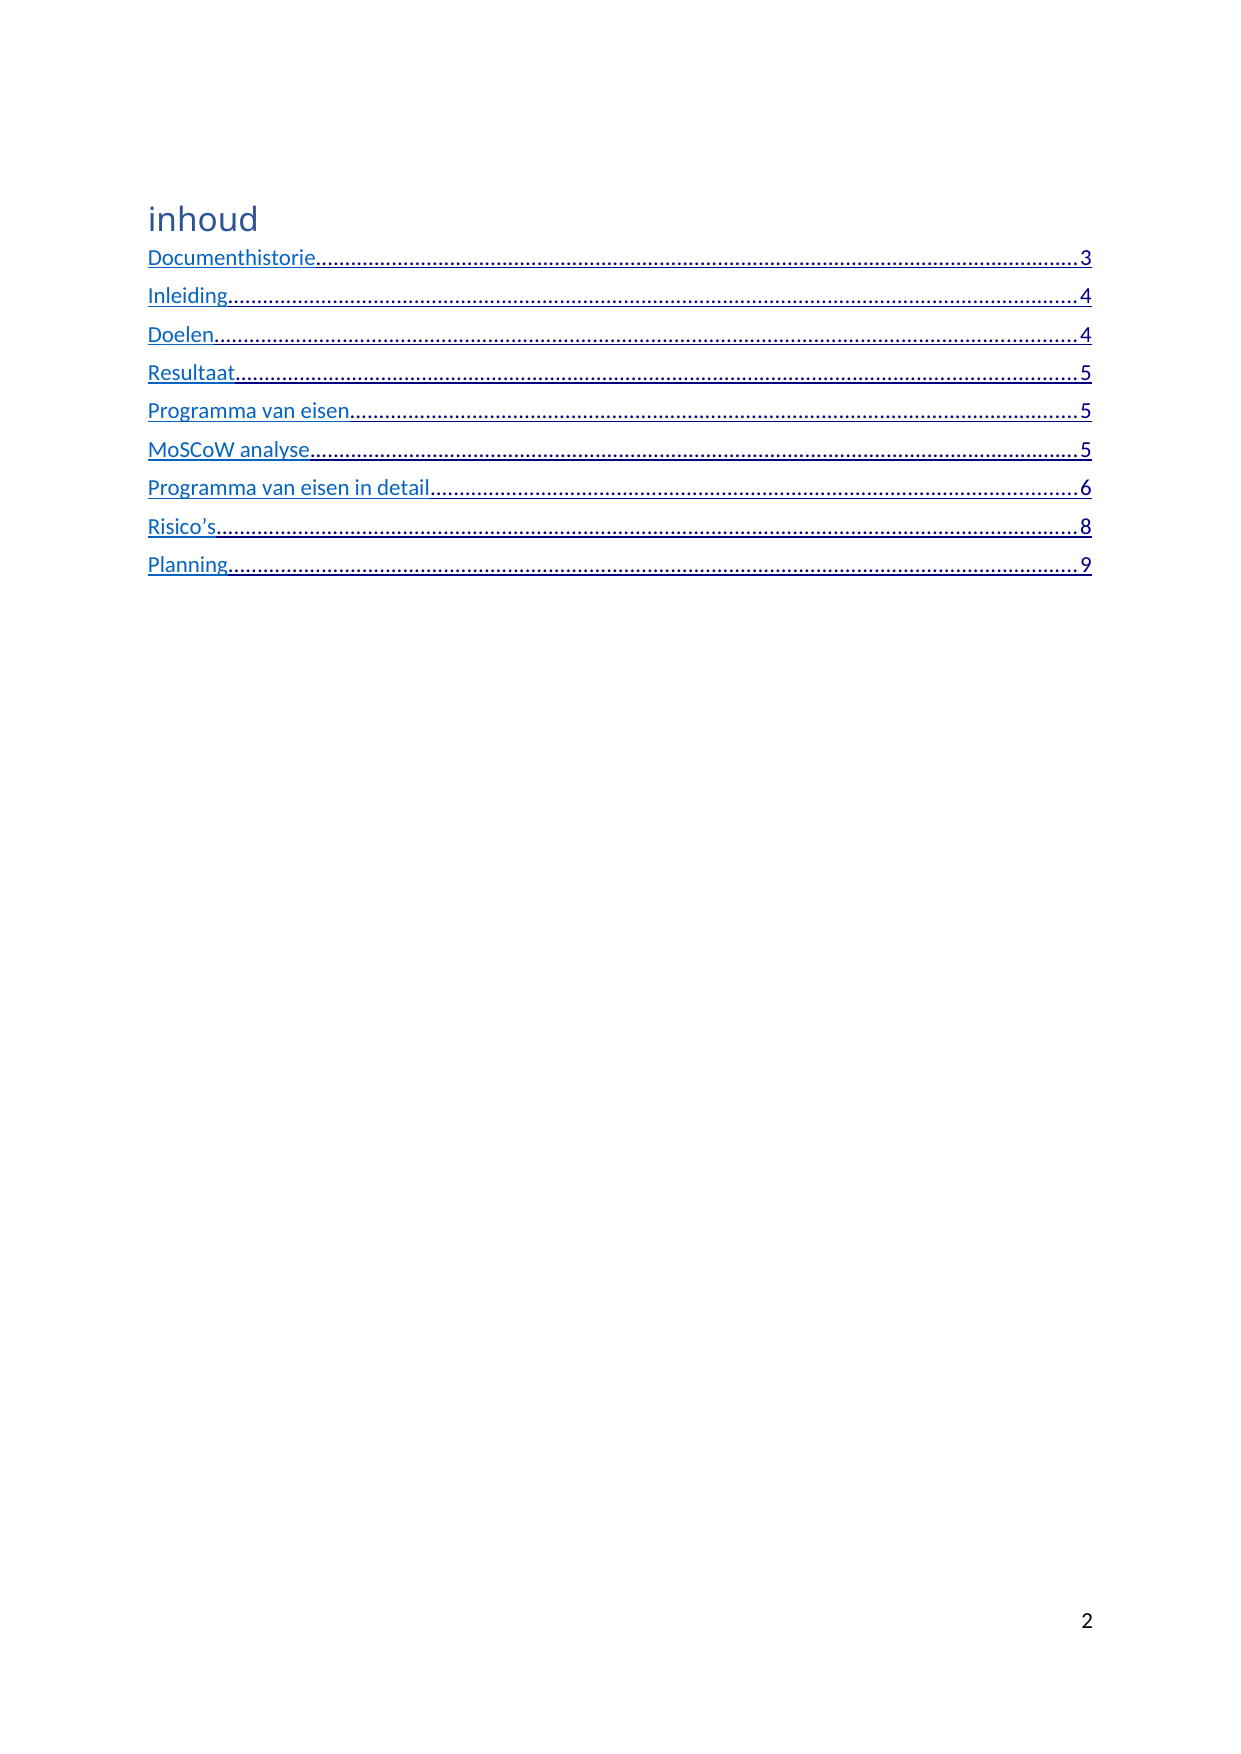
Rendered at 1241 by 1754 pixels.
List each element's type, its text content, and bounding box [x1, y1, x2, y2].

text Resultaat 5 [148, 358, 1093, 386]
text Programma van eisen in detail 6 [148, 473, 1093, 502]
text MoSCoW analyse 5 [148, 435, 1093, 463]
text Documenthistorie 3 [148, 243, 1093, 271]
text Risico’s 8 [148, 512, 1093, 540]
text Inleiding 4 [148, 281, 1093, 309]
text Planning 9 [148, 550, 1093, 578]
text Doelen 4 [148, 320, 1093, 348]
subtitle inhoud [148, 196, 1093, 241]
text Programma van eisen 5 [148, 397, 1093, 425]
